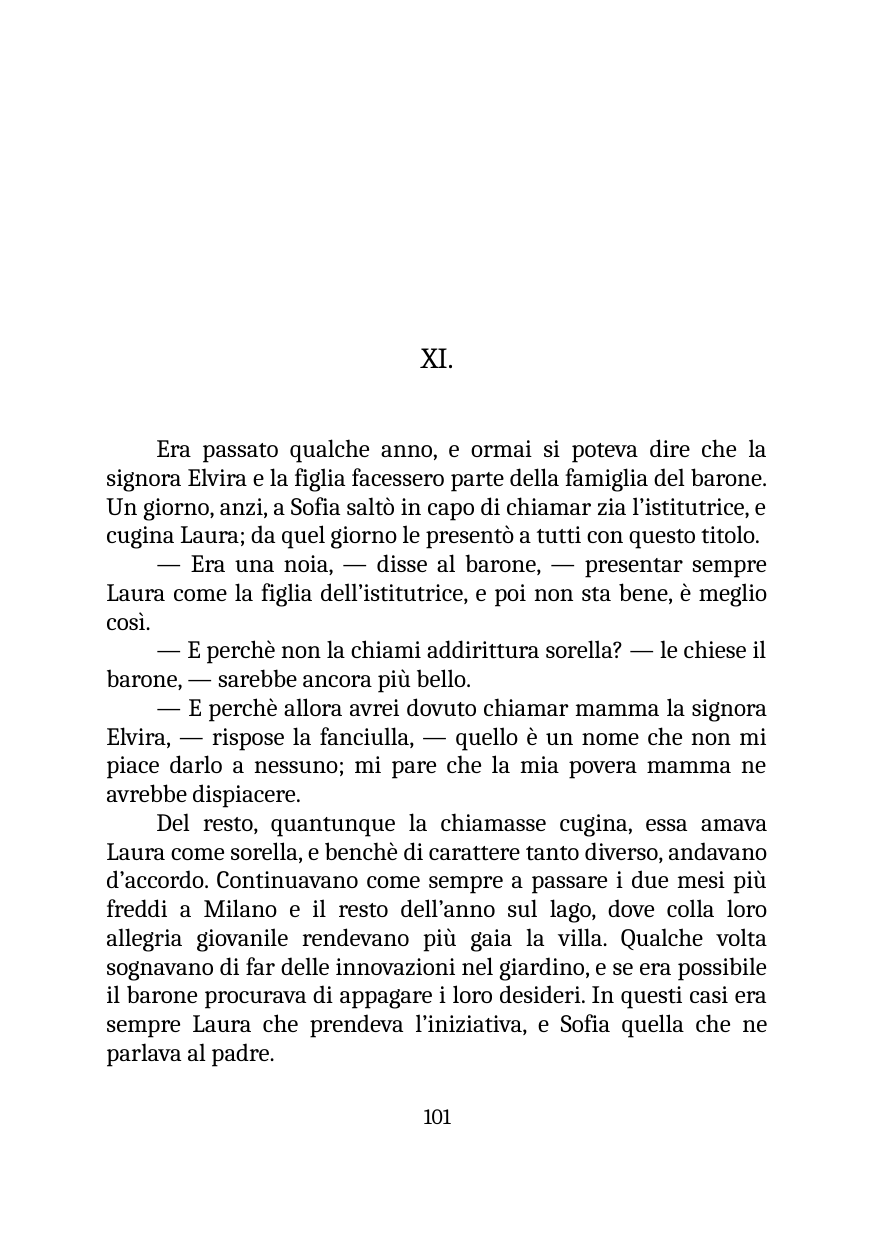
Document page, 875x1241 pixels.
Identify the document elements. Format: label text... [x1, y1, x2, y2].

text Era passato qualche anno, e ormai si poteva dire che la signora Elvira e la figlia facessero parte della famiglia del barone. Un giorno, anzi, a Sofia saltò in capo di chiamar zia l’istitutrice, e cugina Laura; da quel giorno le presentò a tutti con questo titolo. [106, 435, 768, 550]
text — E perchè non la chiami addirittura sorella? — le chiese il barone, — sarebbe ancora più bello. [106, 636, 768, 694]
subtitle XI. [106, 342, 768, 376]
text — Era una noia, — disse al barone, — presentar sempre Laura come la figlia dell’istitutrice, e poi non sta bene, è meglio così. [106, 550, 768, 636]
text Del resto, quantunque la chiamasse cugina, essa amava Laura come sorella, e benchè di carattere tanto diverso, andavano d’accordo. Continuavano come sempre a passare i due mesi più freddi a Milano e il resto dell’anno sul lago, dove colla loro allegria giovanile rendevano più gaia la villa. Qualche volta sognavano di far delle innovazioni nel giardino, e se era possibile il barone procurava di appagare i loro desideri. In questi casi era sempre Laura che prendeva l’iniziativa, e Sofia quella che ne parlava al padre. [106, 809, 768, 1068]
text — E perchè allora avrei dovuto chiamar mamma la signora Elvira, — rispose la fanciulla, — quello è un nome che non mi piace darlo a nessuno; mi pare che la mia povera mamma ne avrebbe dispiacere. [106, 694, 768, 809]
